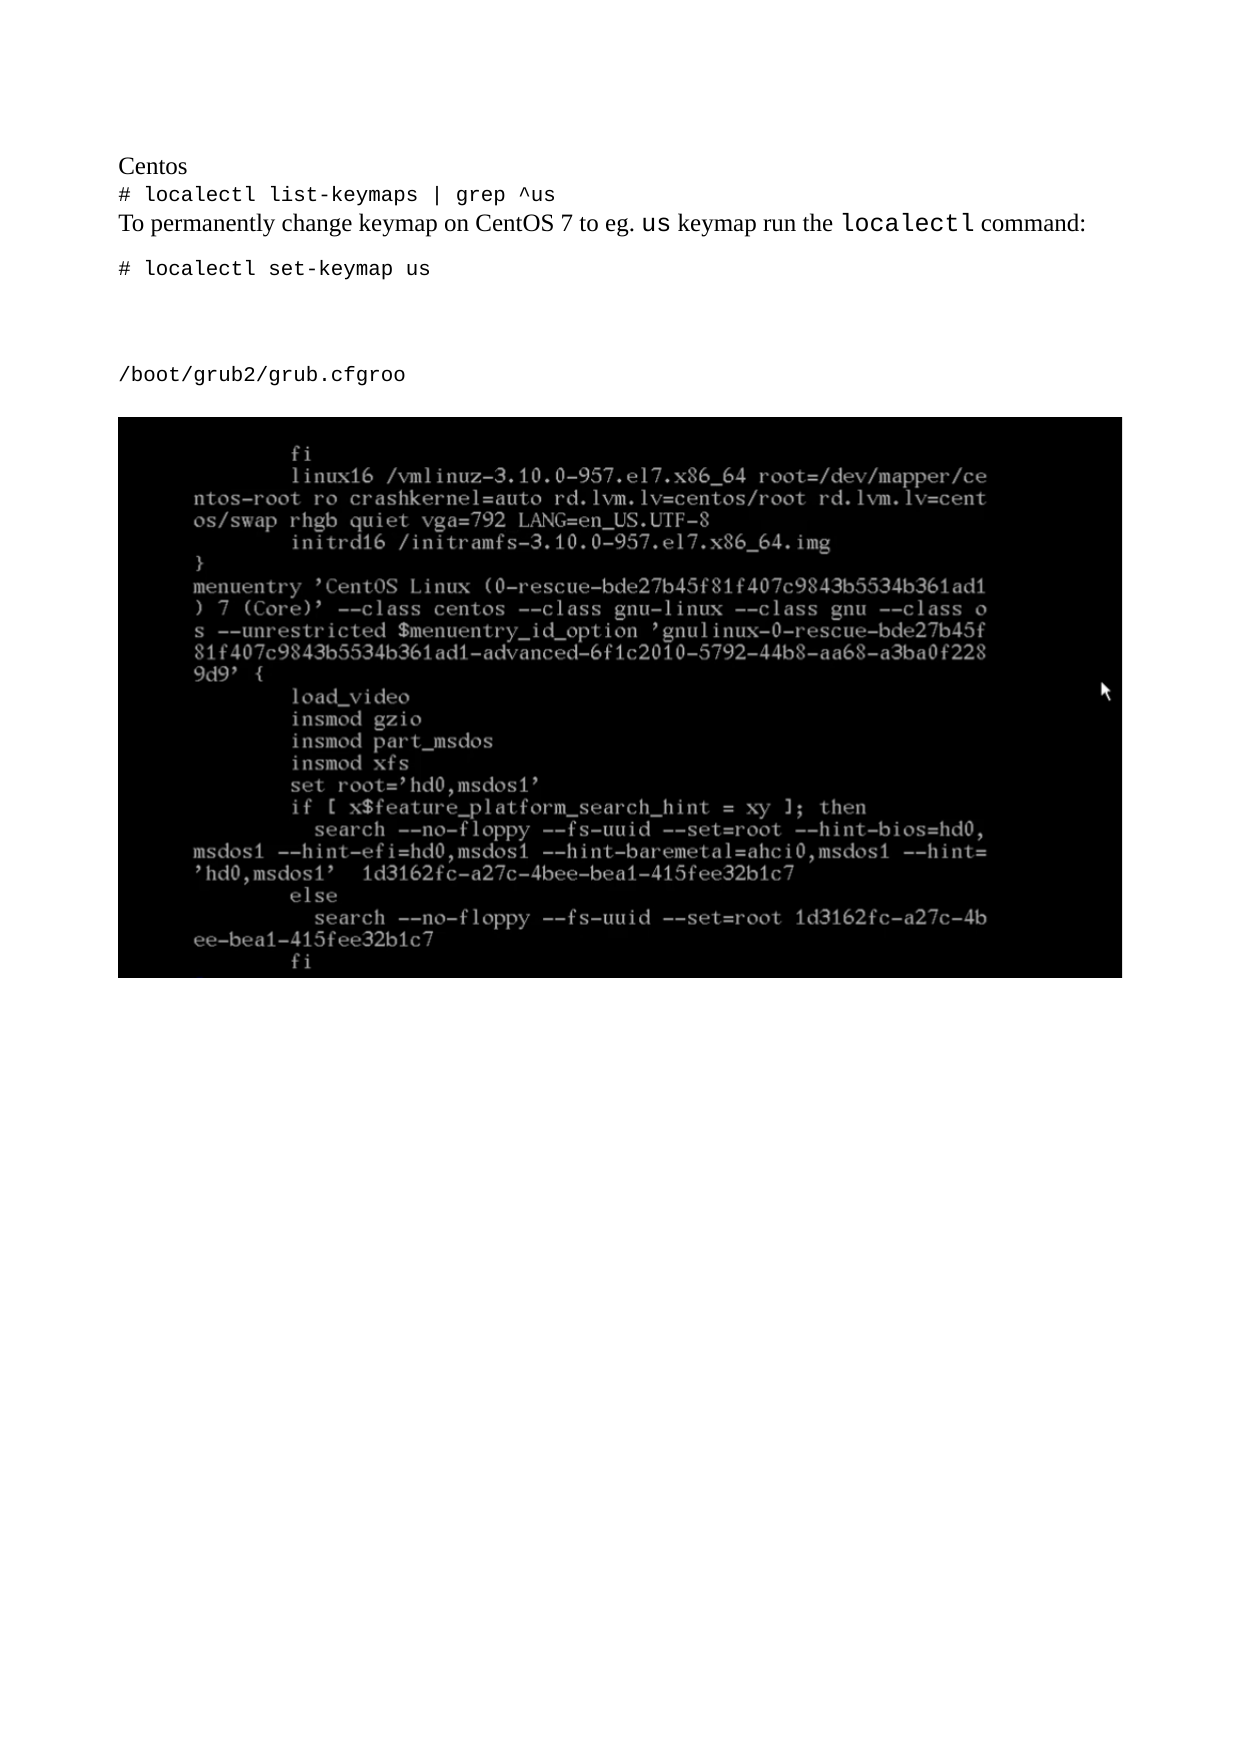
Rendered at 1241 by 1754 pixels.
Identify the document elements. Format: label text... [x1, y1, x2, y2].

text Centos [118, 151, 1122, 180]
text To permanently change keymap on CentOS 7 to eg. us keymap run the localectl command: [118, 208, 1122, 239]
text /boot/grub2/grub.cfgroo [118, 364, 1122, 388]
text # localectl list-keymaps | grep ^us [118, 184, 1122, 208]
picture [118, 417, 1123, 978]
text # localectl set-keymap us [118, 258, 1122, 281]
